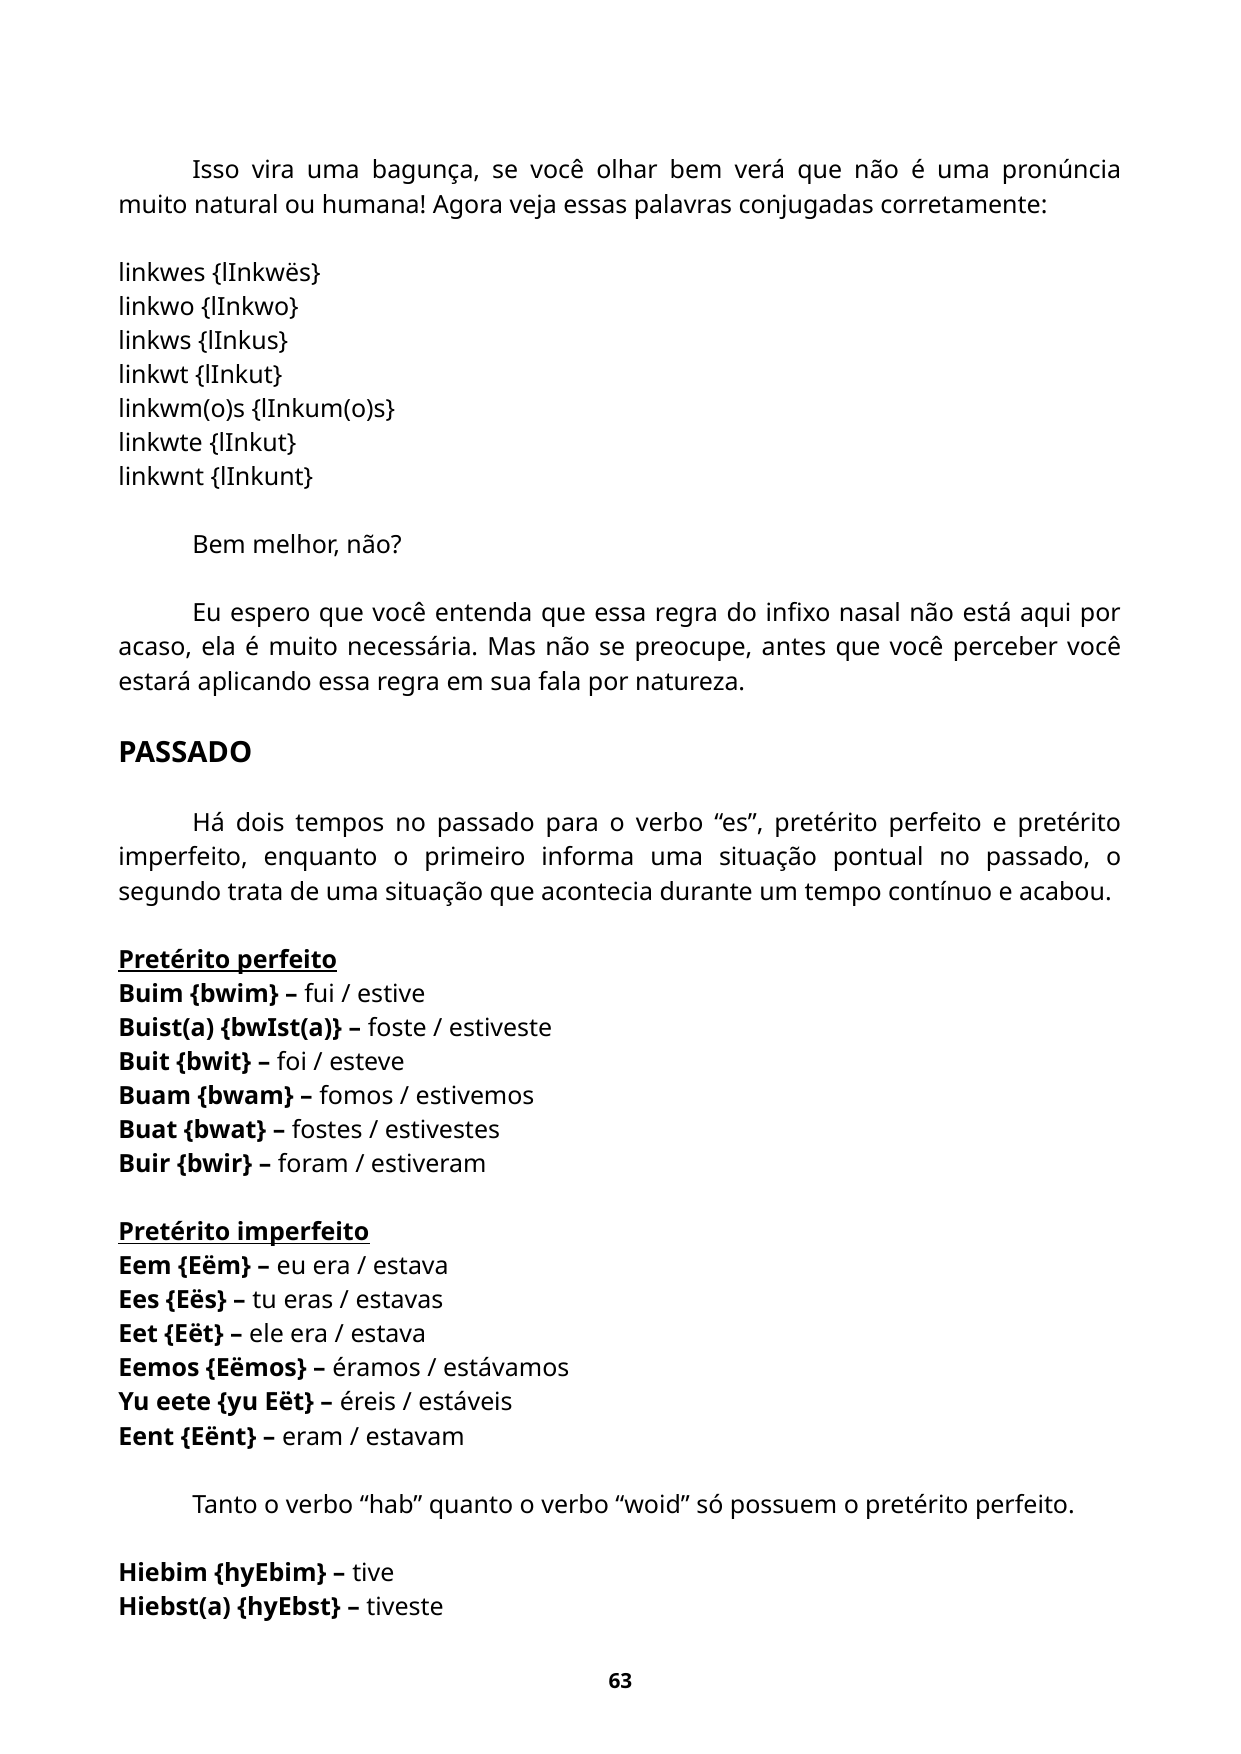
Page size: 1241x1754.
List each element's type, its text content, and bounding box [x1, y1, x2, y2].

text Eent {Eënt} – eram / estavam [118, 1418, 1122, 1452]
text Pretérito perfeito [118, 941, 1122, 975]
text linkwnt {lInkunt} [118, 459, 1122, 493]
text Eu espero que você entenda que essa regra do infixo nasal não está aqui por acaso, ela é muito necessária. Mas não se preocupe, antes que você perceber você estará aplicando essa regra em sua fala por natureza. [118, 595, 1122, 697]
text Buir {bwir} – foram / estiveram [118, 1146, 1122, 1180]
text Eem {Eëm} – eu era / estava [118, 1248, 1122, 1282]
text linkwte {lInkut} [118, 425, 1122, 459]
text Pretérito imperfeito [118, 1214, 1122, 1248]
text Hiebim {hyEbim} – tive [118, 1554, 1122, 1588]
text linkwt {lInkut} [118, 357, 1122, 391]
text Buam {bwam} – fomos / estivemos [118, 1077, 1122, 1112]
subtitle PASSADO [118, 731, 1122, 771]
text Buim {bwim} – fui / estive [118, 975, 1122, 1009]
text Hiebst(a) {hyEbst} – tiveste [118, 1588, 1122, 1622]
text Há dois tempos no passado para o verbo “es”, pretérito perfeito e pretérito imperfeito, enquanto o primeiro informa uma situação pontual no passado, o segundo trata de uma situação que acontecia durante um tempo contínuo e acabou. [118, 805, 1122, 907]
text Buat {bwat} – fostes / estivestes [118, 1112, 1122, 1146]
text linkwm(o)s {lInkum(o)s} [118, 391, 1122, 425]
text Isso vira uma bagunça, se você olhar bem verá que não é uma pronúncia muito natural ou humana! Agora veja essas palavras conjugadas corretamente: [118, 152, 1122, 220]
text Ees {Eës} – tu eras / estavas [118, 1282, 1122, 1316]
text Eemos {Eëmos} – éramos / estávamos [118, 1350, 1122, 1384]
text Eet {Eët} – ele era / estava [118, 1316, 1122, 1350]
text Buist(a) {bwIst(a)} – foste / estiveste [118, 1009, 1122, 1043]
text Tanto o verbo “hab” quanto o verbo “woid” só possuem o pretérito perfeito. [118, 1486, 1122, 1520]
text linkwes {lInkwës} [118, 254, 1122, 288]
text linkwo {lInkwo} [118, 288, 1122, 322]
text Yu eete {yu Eët} – éreis / estáveis [118, 1384, 1122, 1418]
text Bem melhor, não? [118, 527, 1122, 561]
text linkws {lInkus} [118, 322, 1122, 357]
text Buit {bwit} – foi / esteve [118, 1043, 1122, 1077]
